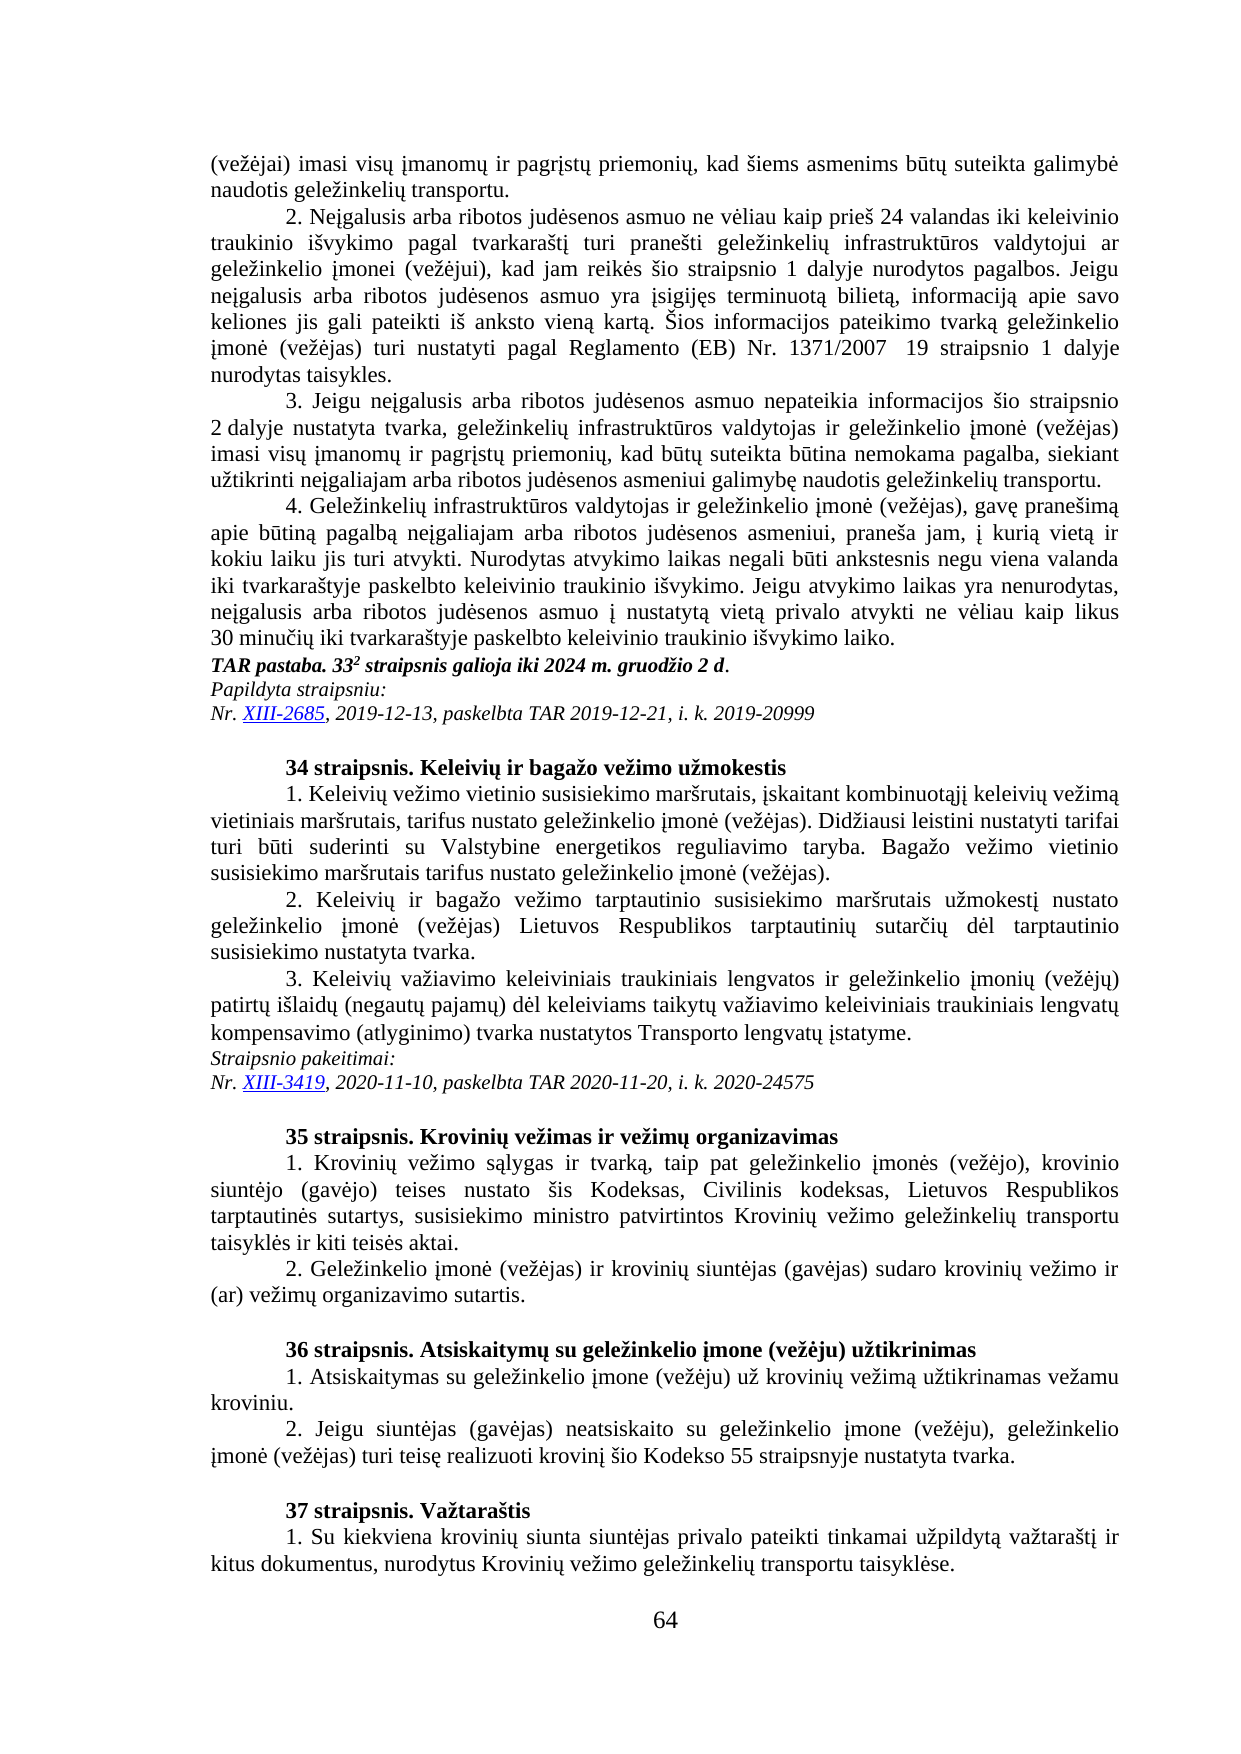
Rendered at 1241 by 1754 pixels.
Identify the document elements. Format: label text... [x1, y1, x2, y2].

text 3. Keleivių važiavimo keleiviniais traukiniais lengvatos ir geležinkelio įmonių (vežėjų) patirtų išlaidų (negautų pajamų) dėl keleiviams taikytų važiavimo keleiviniais traukiniais lengvatų kompensavimo (atlyginimo) tvarka nustatytos Transporto lengvatų įstatyme. [210, 965, 1120, 1046]
text 1. Krovinių vežimo sąlygas ir tvarką, taip pat geležinkelio įmonės (vežėjo), krovinio siuntėjo (gavėjo) teises nustato šis Kodeksas, Civilinis kodeksas, Lietuvos Respublikos tarptautinės sutartys, susisiekimo ministro patvirtintos Krovinių vežimo geležinkelių transportu taisyklės ir kiti teisės aktai. [210, 1149, 1120, 1255]
text 2. Keleivių ir bagažo vežimo tarptautinio susisiekimo maršrutais užmokestį nustato geležinkelio įmonė (vežėjas) Lietuvos Respublikos tarptautinių sutarčių dėl tarptautinio susisiekimo nustatyta tvarka. [210, 886, 1120, 965]
text Straipsnio pakeitimai: [210, 1046, 1120, 1070]
text Nr. XIII-3419, 2020-11-10, paskelbta TAR 2020-11-20, i. k. 2020-24575 [210, 1070, 1120, 1094]
subtitle 35 straipsnis. Krovinių vežimas ir vežimų organizavimas [210, 1123, 1120, 1149]
text Papildyta straipsniu: [210, 677, 1120, 701]
text 3. Jeigu neįgalusis arba ribotos judėsenos asmuo nepateikia informacijos šio straipsnio 2 dalyje nustatyta tvarka, geležinkelių infrastruktūros valdytojas ir geležinkelio įmonė (vežėjas) imasi visų įmanomų ir pagrįstų priemonių, kad būtų suteikta būtina nemokama pagalba, siekiant užtikrinti neįgaliajam arba ribotos judėsenos asmeniui galimybę naudotis geležinkelių transportu. [210, 387, 1120, 493]
text 2. Jeigu siuntėjas (gavėjas) neatsiskaito su geležinkelio įmone (vežėju), geležinkelio įmonė (vežėjas) turi teisę realizuoti krovinį šio Kodekso 55 straipsnyje nustatyta tvarka. [210, 1415, 1120, 1468]
text Nr. XIII-2685, 2019-12-13, paskelbta TAR 2019-12-21, i. k. 2019-20999 [210, 701, 1120, 725]
subtitle 37 straipsnis. Važtaraštis [210, 1497, 1120, 1523]
text 1. Su kiekviena krovinių siunta siuntėjas privalo pateikti tinkamai užpildytą važtaraštį ir kitus dokumentus, nurodytus Krovinių vežimo geležinkelių transportu taisyklėse. [210, 1523, 1120, 1576]
text (vežėjai) imasi visų įmanomų ir pagrįstų priemonių, kad šiems asmenims būtų suteikta galimybė naudotis geležinkelių transportu. [210, 150, 1120, 203]
text 2. Neįgalusis arba ribotos judėsenos asmuo ne vėliau kaip prieš 24 valandas iki keleivinio traukinio išvykimo pagal tvarkaraštį turi pranešti geležinkelių infrastruktūros valdytojui ar geležinkelio įmonei (vežėjui), kad jam reikės šio straipsnio 1 dalyje nurodytos pagalbos. Jeigu neįgalusis arba ribotos judėsenos asmuo yra įsigijęs terminuotą bilietą, informaciją apie savo keliones jis gali pateikti iš anksto vieną kartą. Šios informacijos pateikimo tvarką geležinkelio įmonė (vežėjas) turi nustatyti pagal Reglamento (EB) Nr. 1371/2007 19 straipsnio 1 dalyje nurodytas taisykles. [210, 203, 1120, 387]
text 34 straipsnis. Keleivių ir bagažo vežimo užmokestis [210, 754, 1120, 780]
text 2. Geležinkelio įmonė (vežėjas) ir krovinių siuntėjas (gavėjas) sudaro krovinių vežimo ir (ar) vežimų organizavimo sutartis. [210, 1255, 1120, 1308]
text 1. Keleivių vežimo vietinio susisiekimo maršrutais, įskaitant kombinuotąjį keleivių vežimą vietiniais maršrutais, tarifus nustato geležinkelio įmonė (vežėjas). Didžiausi leistini nustatyti tarifai turi būti suderinti su Valstybine energetikos reguliavimo taryba. Bagažo vežimo vietinio susisiekimo maršrutais tarifus nustato geležinkelio įmonė (vežėjas). [210, 780, 1120, 886]
subtitle 36 straipsnis. Atsiskaitymų su geležinkelio įmone (vežėju) užtikrinimas [210, 1336, 1120, 1363]
text 1. Atsiskaitymas su geležinkelio įmone (vežėju) už krovinių vežimą užtikrinamas vežamu kroviniu. [210, 1363, 1120, 1415]
text TAR pastaba. 332 straipsnis galioja iki 2024 m. gruodžio 2 d. [210, 651, 1120, 677]
text 4. Geležinkelių infrastruktūros valdytojas ir geležinkelio įmonė (vežėjas), gavę pranešimą apie būtiną pagalbą neįgaliajam arba ribotos judėsenos asmeniui, praneša jam, į kurią vietą ir kokiu laiku jis turi atvykti. Nurodytas atvykimo laikas negali būti ankstesnis negu viena valanda iki tvarkaraštyje paskelbto keleivinio traukinio išvykimo. Jeigu atvykimo laikas yra nenurodytas, neįgalusis arba ribotos judėsenos asmuo į nustatytą vietą privalo atvykti ne vėliau kaip likus 30 minučių iki tvarkaraštyje paskelbto keleivinio traukinio išvykimo laiko. [210, 493, 1120, 651]
